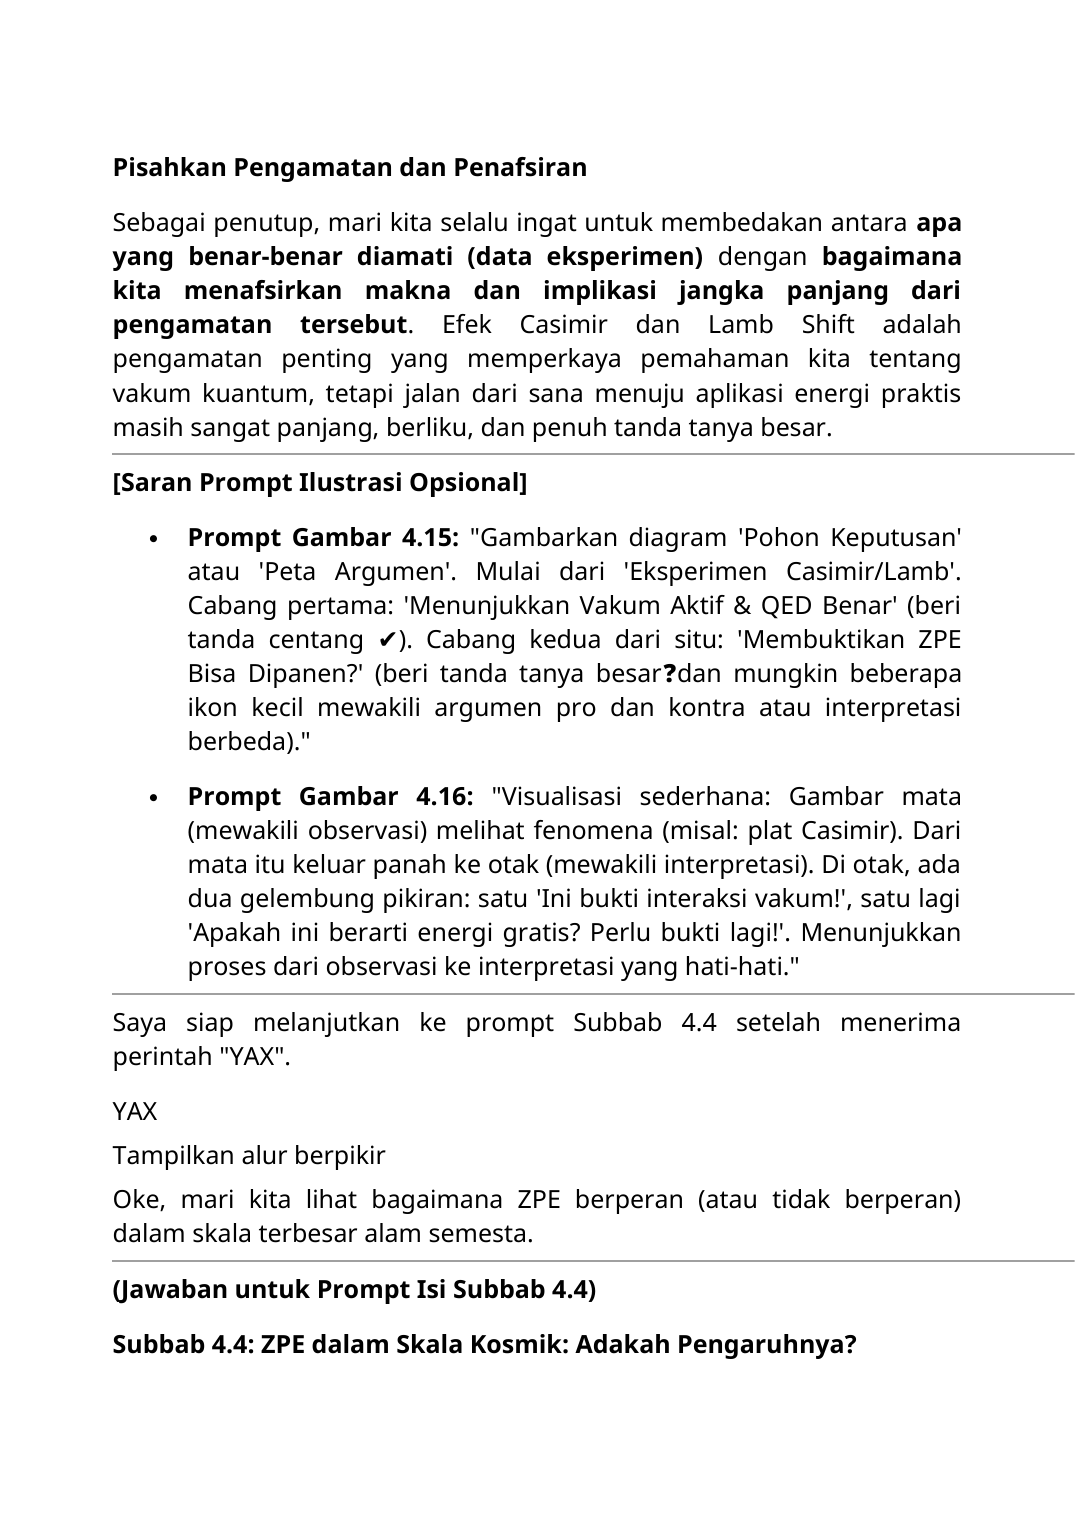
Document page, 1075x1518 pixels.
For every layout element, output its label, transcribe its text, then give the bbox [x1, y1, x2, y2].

text Pisahkan Pengamatan dan Penafsiran [112, 150, 962, 184]
list Prompt Gambar 4.15: "Gambarkan diagram 'Pohon Keputusan' atau 'Peta Argumen'. Mulai dari 'Eksperimen Casimir/Lamb'. Cabang pertama: 'Menunjukkan Vakum Aktif & QED Benar' (beri tanda centang ✔️). Cabang kedua dari situ: 'Membuktikan ZPE Bisa Dipanen?' (beri tanda tanya besar❓dan mungkin beberapa ikon kecil mewakili argumen pro dan kontra atau interpretasi berbeda)." [150, 519, 962, 758]
text Sebagai penutup, mari kita selalu ingat untuk membedakan antara apa yang benar-benar diamati (data eksperimen) dengan bagaimana kita menafsirkan makna dan implikasi jangka panjang dari pengamatan tersebut. Efek Casimir dan Lamb Shift adalah pengamatan penting yang memperkaya pemahaman kita tentang vakum kuantum, tetapi jalan dari sana menuju aplikasi energi praktis masih sangat panjang, berliku, dan penuh tanda tanya besar. [112, 205, 962, 443]
text [Saran Prompt Ilustrasi Opsional] [112, 464, 962, 498]
text Oke, mari kita lihat bagaimana ZPE berperan (atau tidak berperan) dalam skala terbesar alam semesta. [112, 1182, 962, 1250]
text Saya siap melanjutkan ke prompt Subbab 4.4 setelah menerima perintah "YAX". [112, 1004, 962, 1072]
text Subbab 4.4: ZPE dalam Skala Kosmik: Adakah Pengaruhnya? [112, 1326, 962, 1360]
text (Jawaban untuk Prompt Isi Subbab 4.4) [112, 1271, 962, 1305]
text Tampilkan alur berpikir [112, 1138, 962, 1172]
text YAX [112, 1093, 962, 1127]
list Prompt Gambar 4.16: "Visualisasi sederhana: Gambar mata (mewakili observasi) melihat fenomena (misal: plat Casimir). Dari mata itu keluar panah ke otak (mewakili interpretasi). Di otak, ada dua gelembung pikiran: satu 'Ini bukti interaksi vakum!', satu lagi 'Apakah ini berarti energi gratis? Perlu bukti lagi!'. Menunjukkan proses dari observasi ke interpretasi yang hati-hati." [150, 779, 962, 983]
